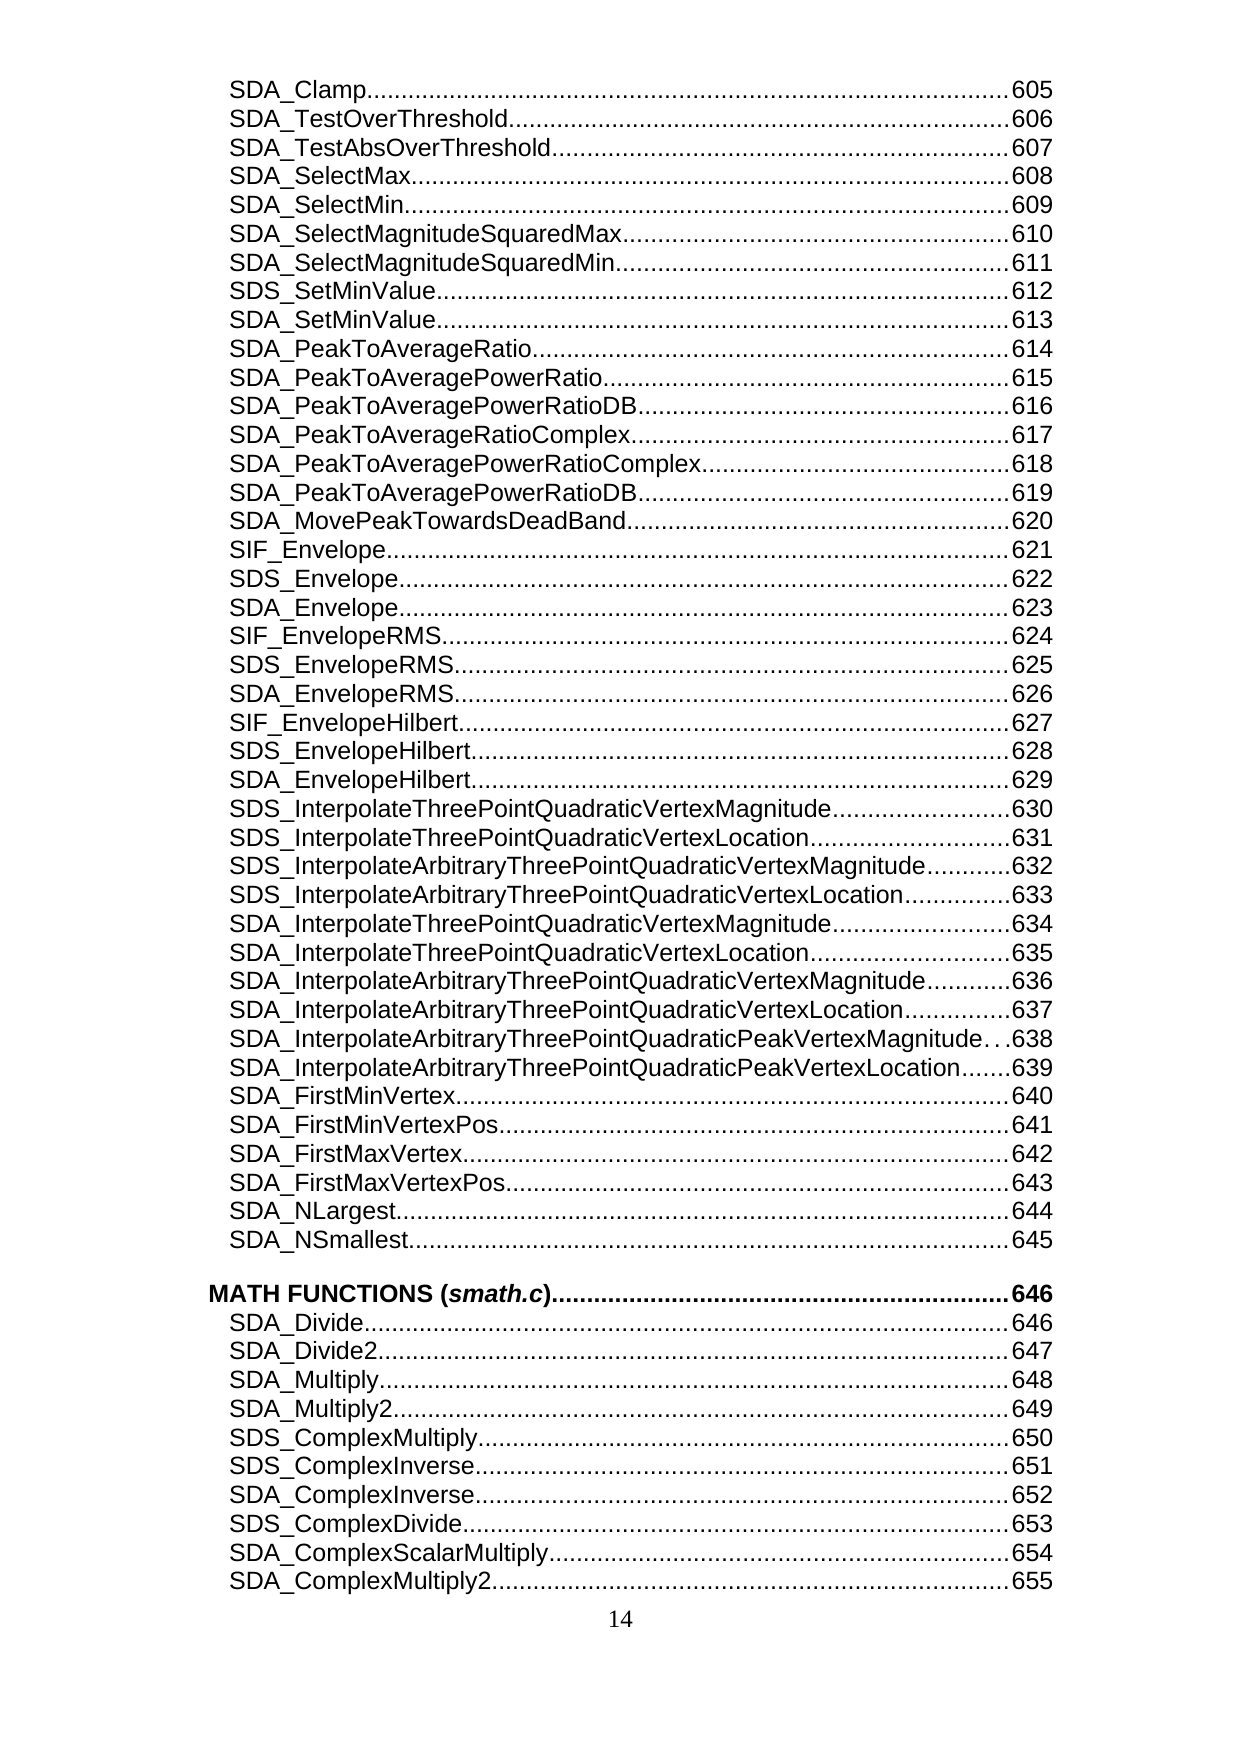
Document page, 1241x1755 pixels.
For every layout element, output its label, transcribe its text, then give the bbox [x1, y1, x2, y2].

text SDA_PeakToAveragePowerRatioDB 619 [229, 477, 1053, 506]
text SDA_SetMinValue 613 [229, 305, 1053, 334]
text SDA_InterpolateArbitraryThreePointQuadraticVertexLocation 637 [229, 995, 1053, 1024]
text SDA_EnvelopeRMS 626 [229, 679, 1053, 707]
text SDA_InterpolateThreePointQuadraticVertexMagnitude 634 [229, 909, 1053, 937]
text SDA_MovePeakTowardsDeadBand 620 [229, 506, 1053, 535]
text SDA_Divide2 647 [229, 1336, 1053, 1365]
text SDS_SetMinValue 612 [229, 276, 1053, 305]
text SDS_ComplexDivide 653 [229, 1509, 1053, 1537]
text SDS_InterpolateThreePointQuadraticVertexLocation 631 [229, 822, 1053, 851]
text SDS_EnvelopeHilbert 628 [229, 736, 1053, 765]
text SDA_InterpolateArbitraryThreePointQuadraticPeakVertexMagnitude 638 [229, 1024, 1053, 1052]
text SDS_EnvelopeRMS 625 [229, 650, 1053, 679]
text SDA_InterpolateThreePointQuadraticVertexLocation 635 [229, 937, 1053, 966]
text SDS_Envelope 622 [229, 564, 1053, 592]
text SDA_PeakToAveragePowerRatioComplex 618 [229, 449, 1053, 477]
text SDA_FirstMinVertex 640 [229, 1081, 1053, 1110]
text SDA_Envelope 623 [229, 592, 1053, 621]
text SIF_EnvelopeHilbert 627 [229, 707, 1053, 736]
text SDA_FirstMaxVertexPos 643 [229, 1167, 1053, 1196]
text SDA_PeakToAverageRatio 614 [229, 334, 1053, 362]
text SDA_PeakToAverageRatioComplex 617 [229, 420, 1053, 449]
text MATH FUNCTIONS (smath.c) 646 [208, 1279, 1053, 1307]
text SDA_InterpolateArbitraryThreePointQuadraticPeakVertexLocation 639 [229, 1052, 1053, 1081]
text SDA_ComplexInverse 652 [229, 1480, 1053, 1509]
text SDA_NLargest 644 [229, 1196, 1053, 1225]
text SDA_SelectMax 608 [229, 161, 1053, 190]
text SDS_InterpolateThreePointQuadraticVertexMagnitude 630 [229, 794, 1053, 822]
text SDA_ComplexMultiply2 655 [229, 1566, 1053, 1595]
text SDA_FirstMaxVertex 642 [229, 1139, 1053, 1167]
text SDA_EnvelopeHilbert 629 [229, 765, 1053, 794]
text SDA_SelectMagnitudeSquaredMax 610 [229, 219, 1053, 247]
text SDA_InterpolateArbitraryThreePointQuadraticVertexMagnitude 636 [229, 966, 1053, 995]
text SIF_Envelope 621 [229, 535, 1053, 564]
text SDA_SelectMin 609 [229, 190, 1053, 219]
text SDS_ComplexInverse 651 [229, 1451, 1053, 1480]
text SDS_InterpolateArbitraryThreePointQuadraticVertexMagnitude 632 [229, 851, 1053, 880]
text SDA_PeakToAveragePowerRatioDB 616 [229, 391, 1053, 420]
text SDA_Multiply 648 [229, 1365, 1053, 1394]
text SDA_TestOverThreshold 606 [229, 104, 1053, 132]
text SDS_ComplexMultiply 650 [229, 1422, 1053, 1451]
text SDA_Clamp 605 [229, 75, 1053, 104]
text SDA_Multiply2 649 [229, 1394, 1053, 1422]
text SIF_EnvelopeRMS 624 [229, 621, 1053, 650]
text SDA_ComplexScalarMultiply 654 [229, 1537, 1053, 1566]
text SDA_PeakToAveragePowerRatio 615 [229, 362, 1053, 391]
text SDA_SelectMagnitudeSquaredMin 611 [229, 247, 1053, 276]
text SDS_InterpolateArbitraryThreePointQuadraticVertexLocation 633 [229, 880, 1053, 909]
text SDA_Divide 646 [229, 1307, 1053, 1336]
text SDA_NSmallest 645 [229, 1225, 1053, 1254]
text SDA_FirstMinVertexPos 641 [229, 1110, 1053, 1139]
text SDA_TestAbsOverThreshold 607 [229, 132, 1053, 161]
